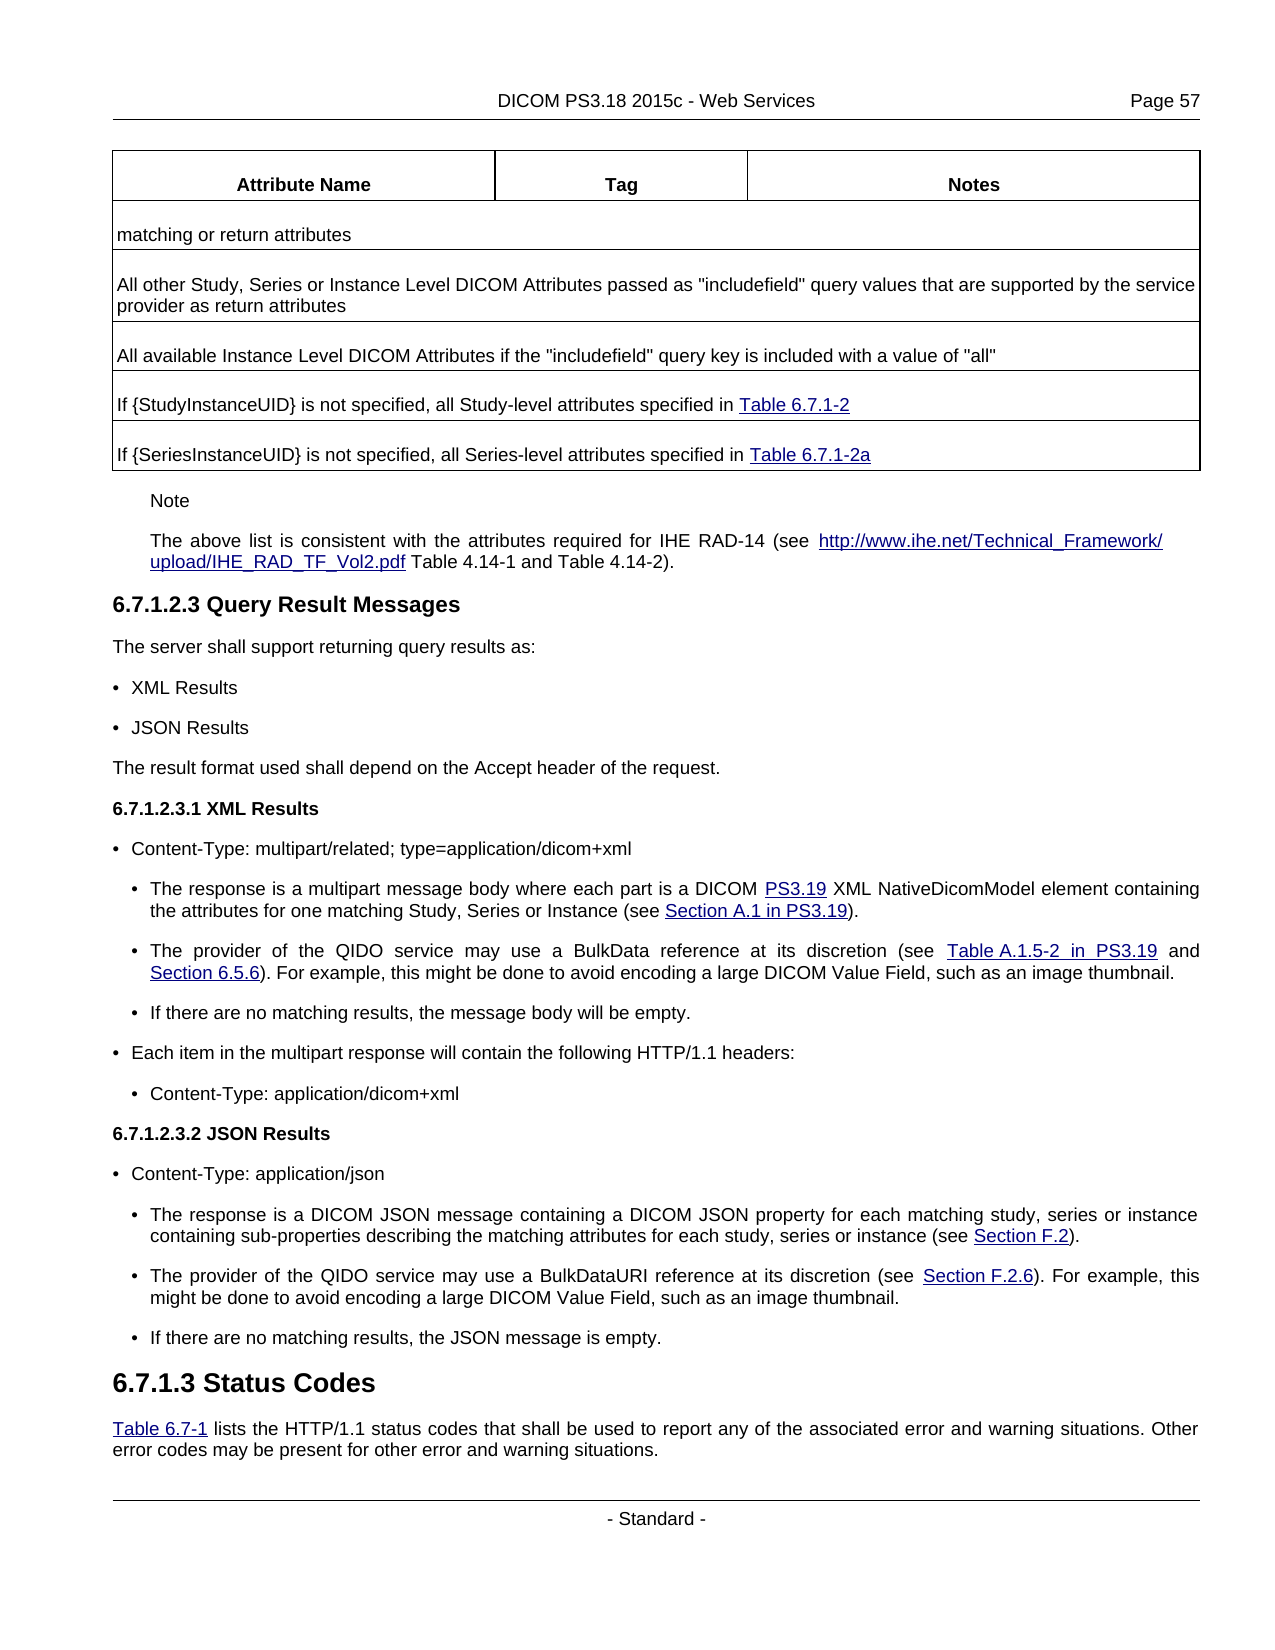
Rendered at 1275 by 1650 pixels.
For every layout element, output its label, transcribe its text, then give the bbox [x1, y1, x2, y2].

list Each item in the multipart response will contain the following HTTP/1.1 headers: [112, 1042, 1200, 1064]
table_header Attribute Name [113, 151, 494, 200]
list The provider of the QIDO service may use a BulkDataURI reference at its discretion (see Section F.2.6). For example, this might be done to avoid encoding a large DICOM Value Field, such as an image thumbnail. [131, 1265, 1200, 1308]
table_header Tag [496, 151, 747, 200]
table_cell All other Study, Series or Instance Level DICOM Attributes passed as "includefield" query values that are supported by the service provider as return attributes [113, 250, 1199, 321]
list JSON Results [112, 717, 1200, 738]
list Content-Type: application/dicom+xml [131, 1082, 1200, 1104]
list Content-Type: application/json [112, 1163, 1200, 1185]
text Table 6.7-1 lists the HTTP/1.1 status codes that shall be used to report any of the associated error and warning situations. Other error codes may be present for other error and warning situations. [112, 1417, 1200, 1461]
list The response is a DICOM JSON message containing a DICOM JSON property for each matching study, series or instance containing sub-properties describing the matching attributes for each study, series or instance (see Section F.2). [131, 1203, 1200, 1247]
text The server shall support returning query results as: [112, 636, 1200, 658]
text 6.7.1.3 Status Codes [112, 1367, 1200, 1399]
table_cell If {SeriesInstanceUID} is not specified, all Series-level attributes specified in Table 6.7.1-2a [113, 421, 1199, 470]
text 6.7.1.2.3.1 XML Results [112, 797, 1200, 819]
list Content-Type: multipart/related; type=application/dicom+xml [112, 838, 1200, 859]
text The above list is consistent with the attributes required for IHE RAD-14 (see http://​www.ihe.net/​Technical_Framework/​upload/​IHE_RAD_TF_Vol2.pdf Table 4.14-1 and Table 4.14-2). [150, 530, 1162, 573]
list The provider of the QIDO service may use a BulkData reference at its discretion (see Table A.1.5-2 in PS3.19 and Section 6.5.6). For example, this might be done to avoid encoding a large DICOM Value Field, such as an image thumbnail. [131, 940, 1200, 983]
list XML Results [112, 677, 1200, 698]
text The result format used shall depend on the Accept header of the request. [112, 757, 1200, 779]
text 6.7.1.2.3.2 JSON Results [112, 1123, 1200, 1144]
table_cell matching or return attributes [113, 201, 1199, 249]
list If there are no matching results, the message body will be empty. [131, 1002, 1200, 1023]
table_cell All available Instance Level DICOM Attributes if the "includefield" query key is included with a value of "all" [113, 322, 1199, 370]
text 6.7.1.2.3 Query Result Messages [112, 592, 1200, 617]
list The response is a multipart message body where each part is a DICOM PS3.19 XML NativeDicomModel element containing the attributes for one matching Study, Series or Instance (see Section A.1 in PS3.19). [131, 878, 1200, 921]
table_cell If {StudyInstanceUID} is not specified, all Study-level attributes specified in Table 6.7.1-2 [113, 371, 1199, 420]
text Note [150, 489, 1162, 511]
table_header Notes [748, 151, 1199, 200]
list If there are no matching results, the JSON message is empty. [131, 1327, 1200, 1349]
